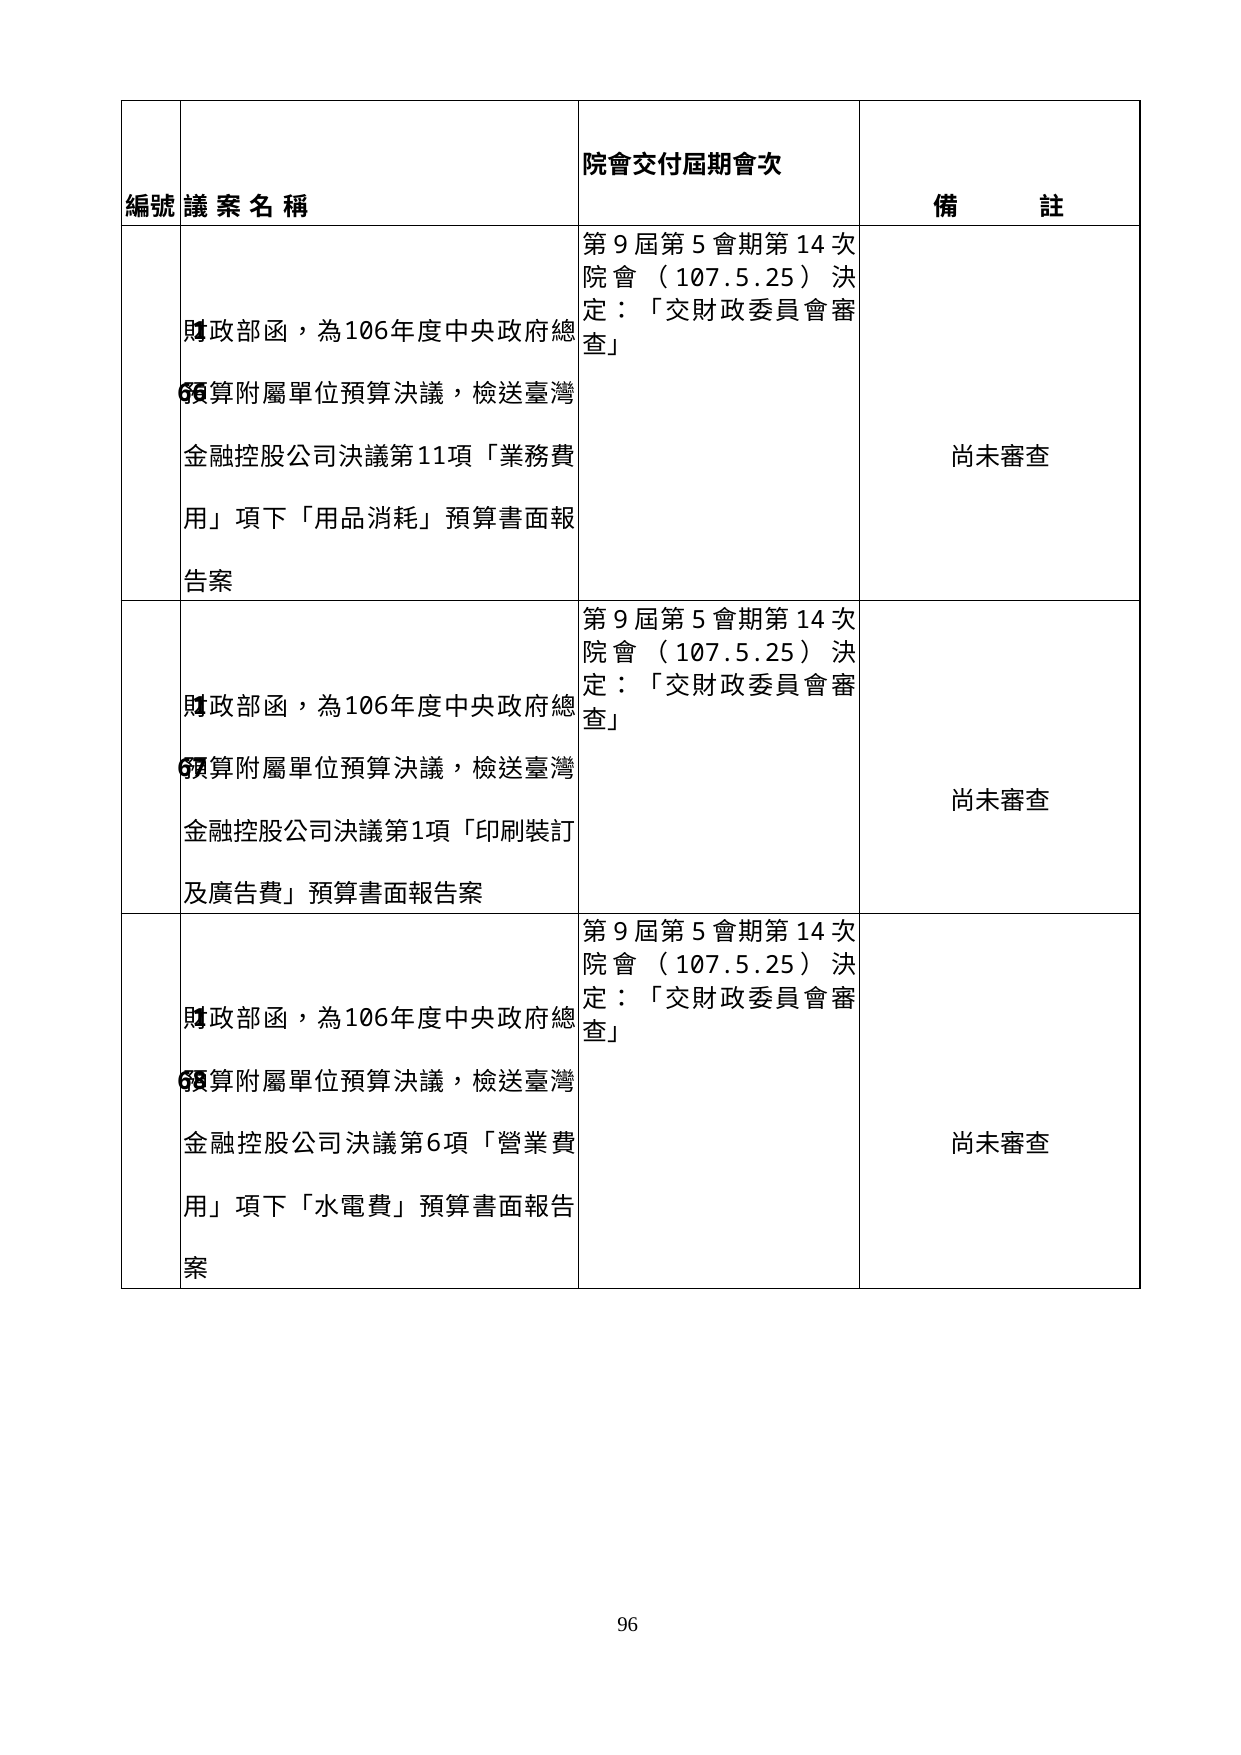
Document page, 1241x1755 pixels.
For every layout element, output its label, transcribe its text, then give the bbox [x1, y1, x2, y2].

table_header 編號 [122, 101, 180, 225]
table_cell [122, 226, 180, 600]
table_cell [122, 601, 180, 913]
table_cell 第9屆第5會期第14次院會（107.5.25）決定：「交財政委員會審查」 [579, 914, 859, 1288]
table_cell 尚未審查 [860, 601, 1139, 913]
table_cell 第9屆第5會期第14次院會（107.5.25）決定：「交財政委員會審查」 [579, 601, 859, 913]
table_cell 尚未審查 [860, 226, 1139, 600]
table_cell 財政部函，為106年度中央政府總預算附屬單位預算決議，檢送臺灣金融控股公司決議第11項「業務費用」項下「用品消耗」預算書面報告案 [181, 226, 578, 600]
table_header 議案名稱 [181, 101, 578, 225]
table_cell 財政部函，為106年度中央政府總預算附屬單位預算決議，檢送臺灣金融控股公司決議第1項「印刷裝訂及廣告費」預算書面報告案 [181, 601, 578, 913]
table_cell 第9屆第5會期第14次院會（107.5.25）決定：「交財政委員會審查」 [579, 226, 859, 600]
table_header 院會交付屆期會次 [579, 101, 859, 225]
table_cell [122, 914, 180, 1288]
table_cell 尚未審查 [860, 914, 1139, 1288]
table_header 備 註 [860, 101, 1139, 225]
table_cell 財政部函，為106年度中央政府總預算附屬單位預算決議，檢送臺灣金融控股公司決議第6項「營業費用」項下「水電費」預算書面報告案 [181, 914, 578, 1288]
